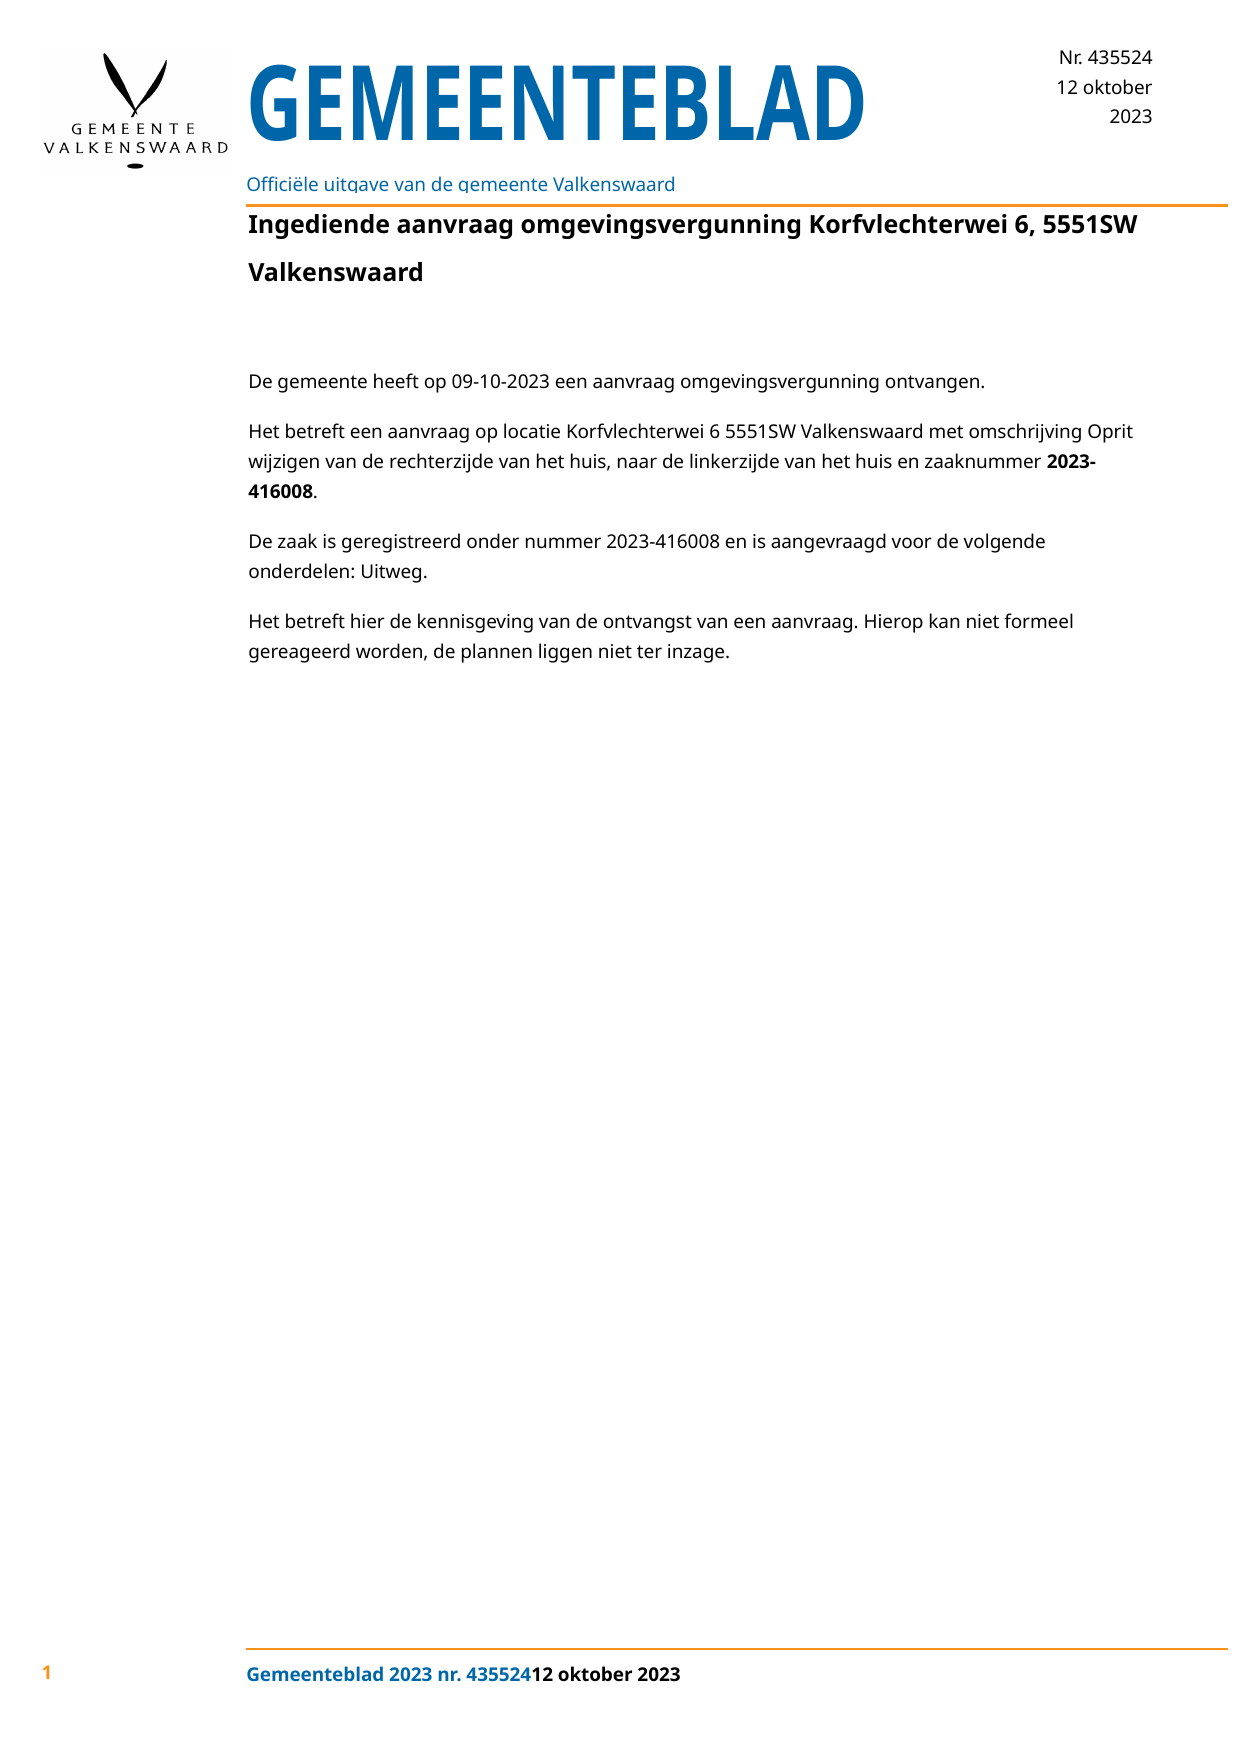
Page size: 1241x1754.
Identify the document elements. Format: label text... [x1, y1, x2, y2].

text Ingediende aanvraag omgevingsvergunning Korfvlechterwei 6, 5551SW Valkenswaard [248, 207, 1152, 288]
text De gemeente heeft op 09-10-2023 een aanvraag omgevingsvergunning ontvangen. [248, 368, 1152, 394]
text Het betreft hier de kennisgeving van de ontvangst van een aanvraag. Hierop kan niet formeel gereageerd worden, de plannen liggen niet ter inzage. [248, 608, 1152, 664]
picture [41, 47, 231, 172]
text Het betreft een aanvraag op locatie Korfvlechterwei 6 5551SW Valkenswaard met omschrijving Oprit wijzigen van de rechterzijde van het huis, naar de linkerzijde van het huis en zaaknummer 2023-416008. [248, 419, 1152, 504]
text De zaak is geregistreerd onder nummer 2023-416008 en is aangevraagd voor de volgende onderdelen: Uitweg. [248, 528, 1152, 584]
